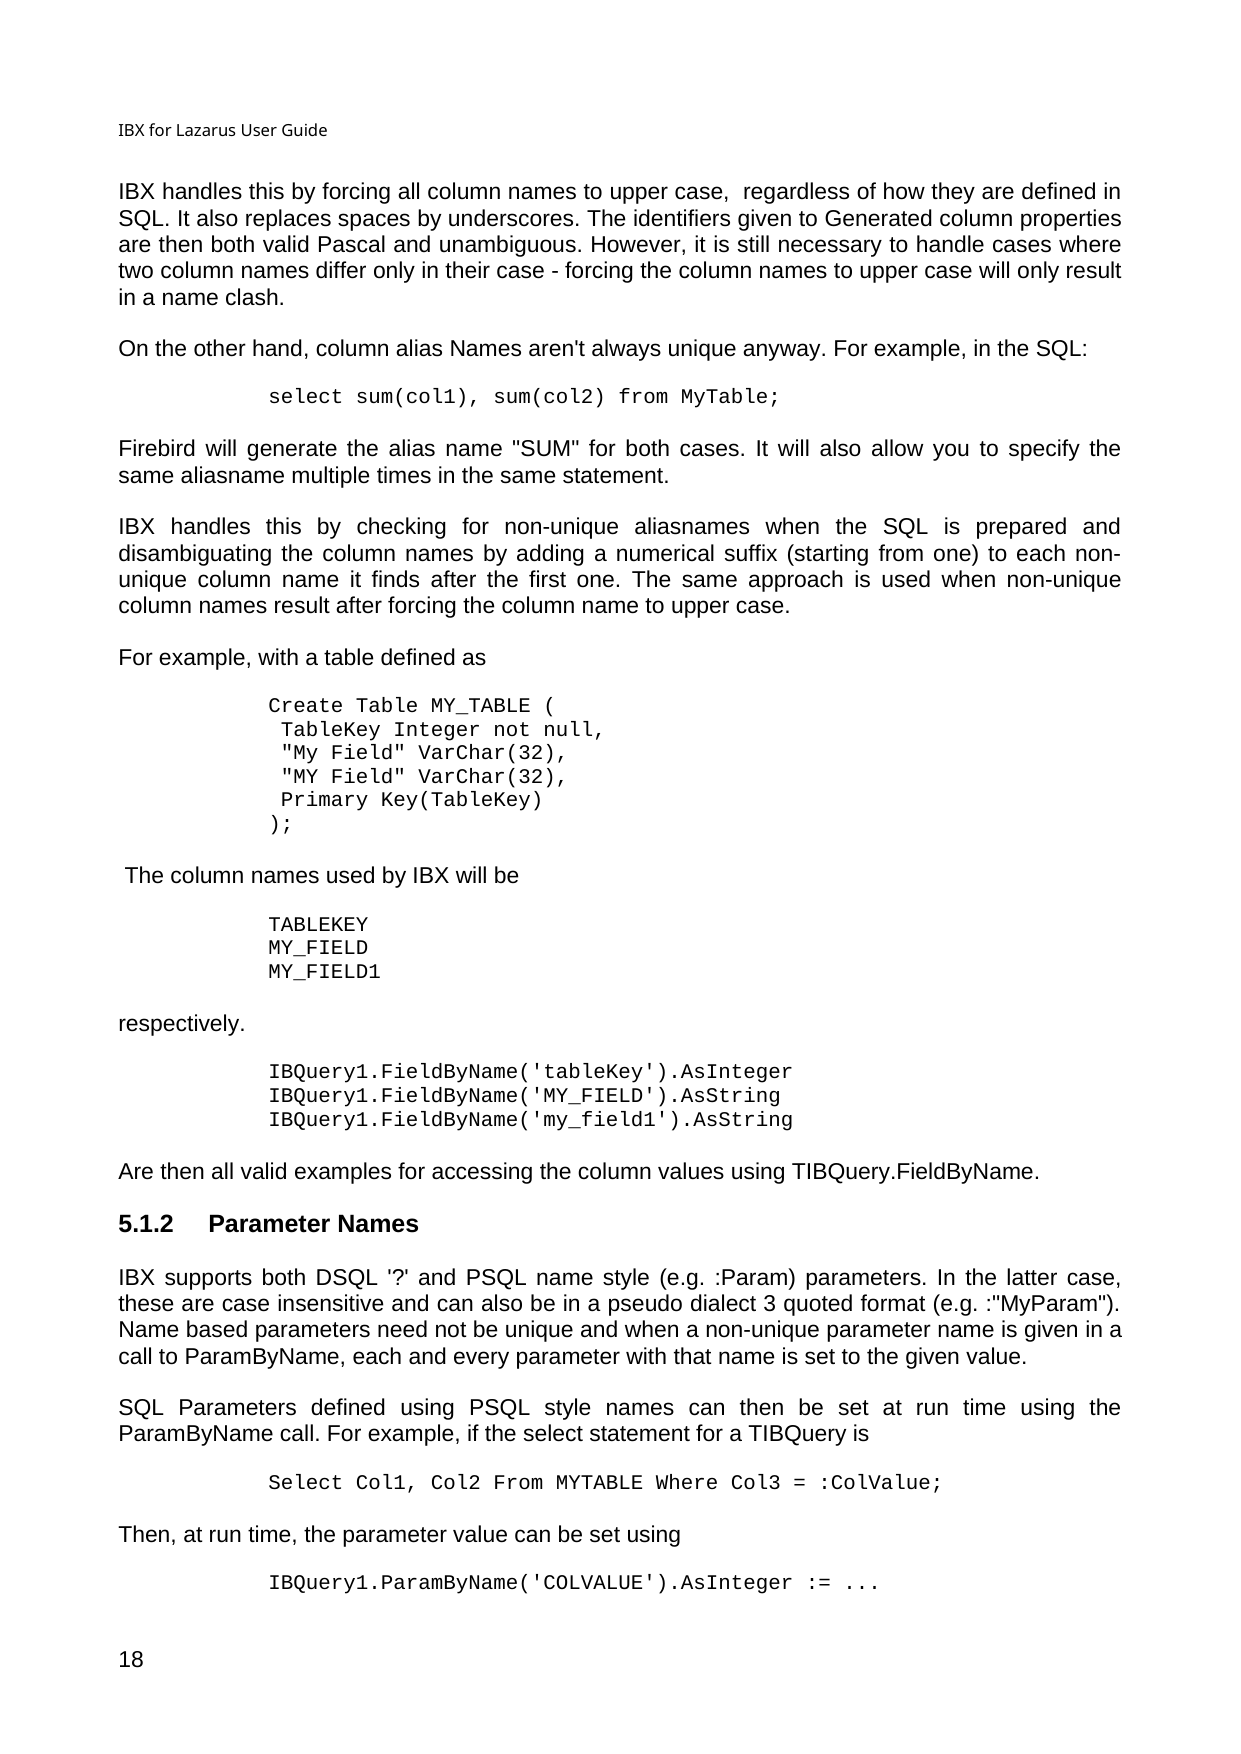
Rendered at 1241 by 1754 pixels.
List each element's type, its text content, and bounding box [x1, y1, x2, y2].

text TABLEKEY [268, 914, 1122, 937]
text For example, with a table defined as [118, 643, 1122, 670]
text respectively. [118, 1010, 1122, 1036]
text IBQuery1.FieldByName('MY_FIELD').AsString [268, 1085, 1122, 1109]
text The column names used by IBX will be [118, 862, 1122, 889]
text IBX supports both DSQL '?' and PSQL name style (e.g. :Param) parameters. In the latter case, these are case insensitive and can also be in a pseudo dialect 3 quoted format (e.g. :"MyParam"). Name based parameters need not be unique and when a non-unique parameter name is given in a call to ParamByName, each and every parameter with that name is set to the given value. [118, 1263, 1122, 1369]
text IBQuery1.FieldByName('tableKey').AsInteger [268, 1061, 1122, 1085]
text ); [268, 813, 1122, 837]
text IBQuery1.ParamByName('COLVALUE').AsInteger := ... [268, 1572, 1122, 1596]
text "My Field" VarChar(32), [268, 742, 1122, 766]
text Select Col1, Col2 From MYTABLE Where Col3 = :ColValue; [268, 1472, 1122, 1495]
text IBX handles this by checking for non-unique aliasnames when the SQL is prepared and disambiguating the column names by adding a numerical suffix (starting from one) to each non-unique column name it finds after the first one. The same approach is used when non-unique column names result after forcing the column name to upper case. [118, 513, 1122, 618]
text Firebird will generate the alias name "SUM" for both cases. It will also allow you to specify the same aliasname multiple times in the same statement. [118, 435, 1122, 488]
text SQL Parameters defined using PSQL style names can then be set at run time using the ParamByName call. For example, if the select statement for a TIBQuery is [118, 1394, 1122, 1447]
text Create Table MY_TABLE ( [268, 695, 1122, 718]
text Primary Key(TableKey) [268, 789, 1122, 813]
text IBQuery1.FieldByName('my_field1').AsString [268, 1109, 1122, 1132]
text Then, at run time, the parameter value can be set using [118, 1521, 1122, 1547]
text TableKey Integer not null, [268, 718, 1122, 742]
text Are then all valid examples for accessing the column values using TIBQuery.FieldByName. [118, 1158, 1122, 1184]
text IBX handles this by forcing all column names to upper case, regardless of how they are defined in SQL. It also replaces spaces by underscores. The identifiers given to Generated column properties are then both valid Pascal and unambiguous. However, it is still necessary to handle cases where two column names differ only in their case - forcing the column names to upper case will only result in a name clash. [118, 178, 1122, 310]
subtitle Parameter Names [118, 1209, 1122, 1238]
text MY_FIELD [268, 937, 1122, 961]
text MY_FIELD1 [268, 961, 1122, 984]
text select sum(col1), sum(col2) from MyTable; [268, 386, 1122, 410]
text On the other hand, column alias Names aren't always unique anyway. For example, in the SQL: [118, 335, 1122, 361]
text "MY Field" VarChar(32), [268, 766, 1122, 789]
